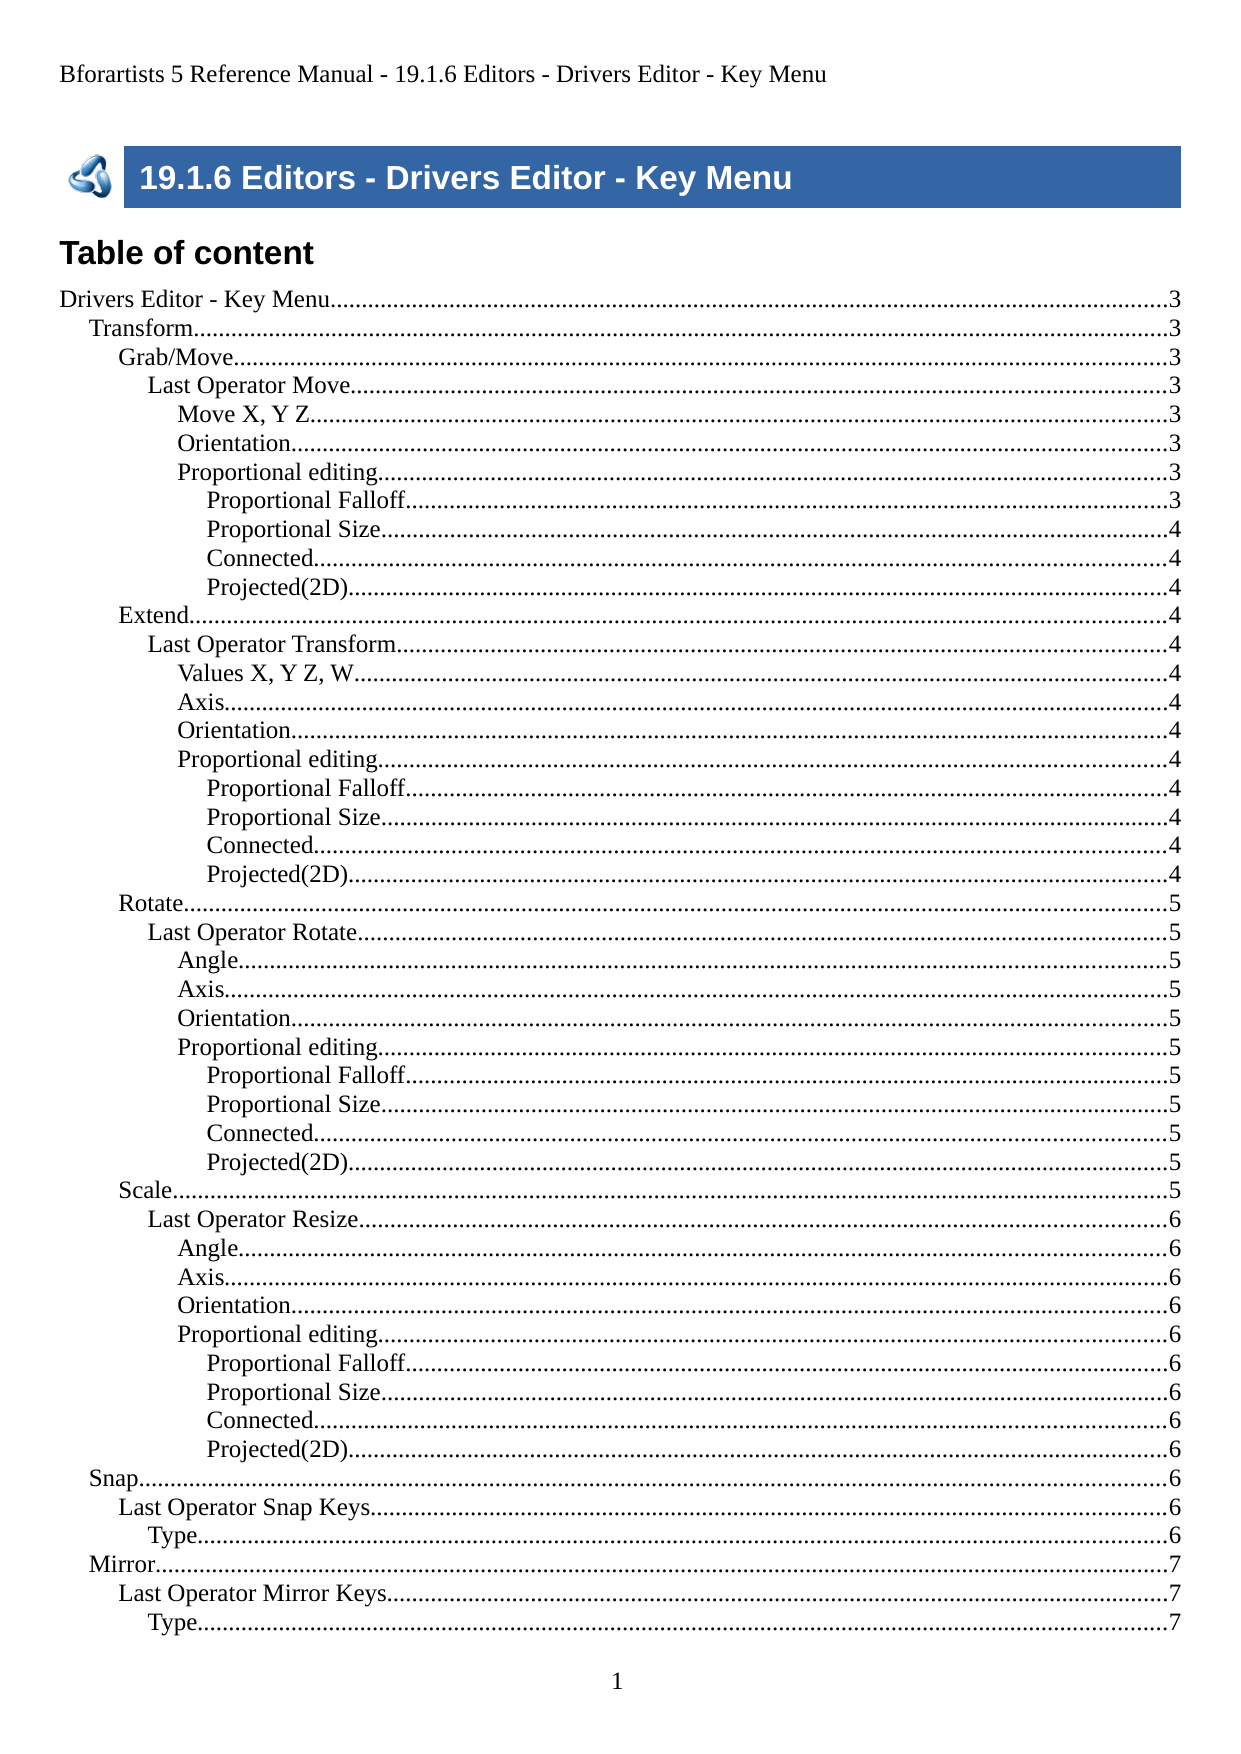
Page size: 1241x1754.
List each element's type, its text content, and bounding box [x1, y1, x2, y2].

text Type 6 [147, 1520, 1181, 1549]
text Proportional editing 4 [177, 744, 1181, 773]
text Proportional Size 6 [206, 1377, 1181, 1405]
text Proportional Falloff 6 [206, 1348, 1181, 1377]
text Proportional Falloff 4 [206, 773, 1181, 802]
text Last Operator Move 3 [147, 370, 1181, 399]
picture [65, 152, 114, 201]
text Proportional editing 3 [177, 457, 1181, 485]
text Orientation 6 [177, 1290, 1181, 1319]
text Angle 6 [177, 1233, 1181, 1262]
text Values X, Y Z, W 4 [177, 658, 1181, 687]
text Projected(2D) 4 [206, 859, 1181, 888]
text Orientation 5 [177, 1003, 1181, 1032]
table_header 19.1.6 Editors - Drivers Editor - Key Menu [124, 146, 1181, 208]
table_header [59, 146, 124, 208]
text Last Operator Rotate 5 [147, 917, 1181, 945]
text Orientation 3 [177, 428, 1181, 457]
text Scale 5 [118, 1175, 1181, 1204]
text Angle 5 [177, 945, 1181, 974]
text Projected(2D) 6 [206, 1434, 1181, 1463]
text Move X, Y Z 3 [177, 399, 1181, 428]
subtitle Table of content [59, 233, 1181, 272]
text Axis 6 [177, 1262, 1181, 1290]
text Type 7 [147, 1607, 1181, 1635]
text Proportional Falloff 5 [206, 1060, 1181, 1089]
text Proportional editing 5 [177, 1032, 1181, 1060]
text Proportional Falloff 3 [206, 485, 1181, 514]
text Last Operator Mirror Keys 7 [118, 1578, 1181, 1607]
text Proportional Size 4 [206, 802, 1181, 830]
text Proportional editing 6 [177, 1319, 1181, 1348]
text Last Operator Transform 4 [147, 629, 1181, 658]
text Grab/Move 3 [118, 342, 1181, 370]
text Rotate 5 [118, 888, 1181, 917]
text Drivers Editor - Key Menu 3 [59, 284, 1181, 313]
text Projected(2D) 4 [206, 572, 1181, 600]
text Orientation 4 [177, 715, 1181, 744]
text Last Operator Snap Keys 6 [118, 1492, 1181, 1520]
text Axis 5 [177, 974, 1181, 1003]
text Axis 4 [177, 687, 1181, 715]
text Last Operator Resize 6 [147, 1204, 1181, 1233]
text Connected 5 [206, 1118, 1181, 1147]
text Extend 4 [118, 600, 1181, 629]
text Connected 6 [206, 1405, 1181, 1434]
text Projected(2D) 5 [206, 1147, 1181, 1175]
text Proportional Size 4 [206, 514, 1181, 543]
text Connected 4 [206, 543, 1181, 572]
text Connected 4 [206, 830, 1181, 859]
text Transform 3 [88, 313, 1181, 342]
text Proportional Size 5 [206, 1089, 1181, 1118]
text Mirror 7 [88, 1549, 1181, 1578]
text Snap 6 [88, 1463, 1181, 1492]
